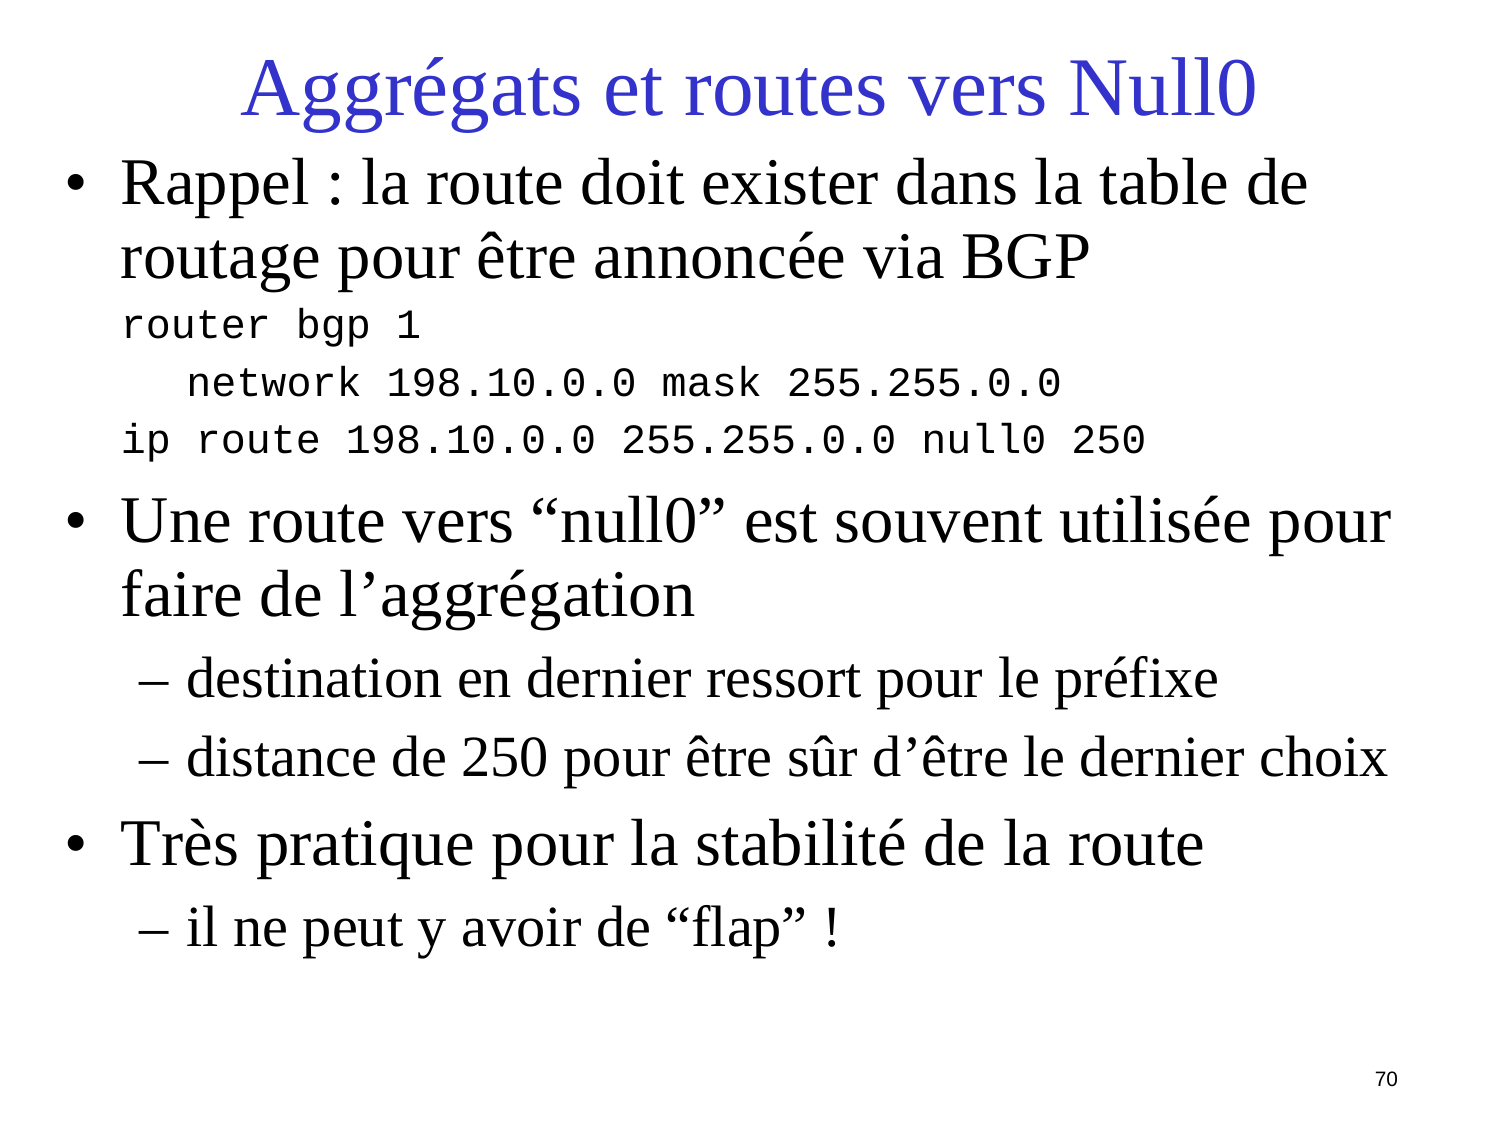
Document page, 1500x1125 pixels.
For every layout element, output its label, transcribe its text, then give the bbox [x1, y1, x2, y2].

list Rappel : la route doit exister dans la table de routage pour être annoncée via BGP router bgp 1 network 198.10.0.0 mask 255.255.0.0 ip route 198.10.0.0 255.255.0.0 null0 250 Une route vers “null0” est souvent utilisée pour faire de l’aggrégation destination en dernier ressort pour le préfixe distance de 250 pour être sûr d’être le dernier choix Très pratique pour la stabilité de la route il ne peut y avoir de “flap” ! [50, 137, 1450, 1088]
title Aggrégats et routes vers Null0 [0, 29, 1500, 146]
